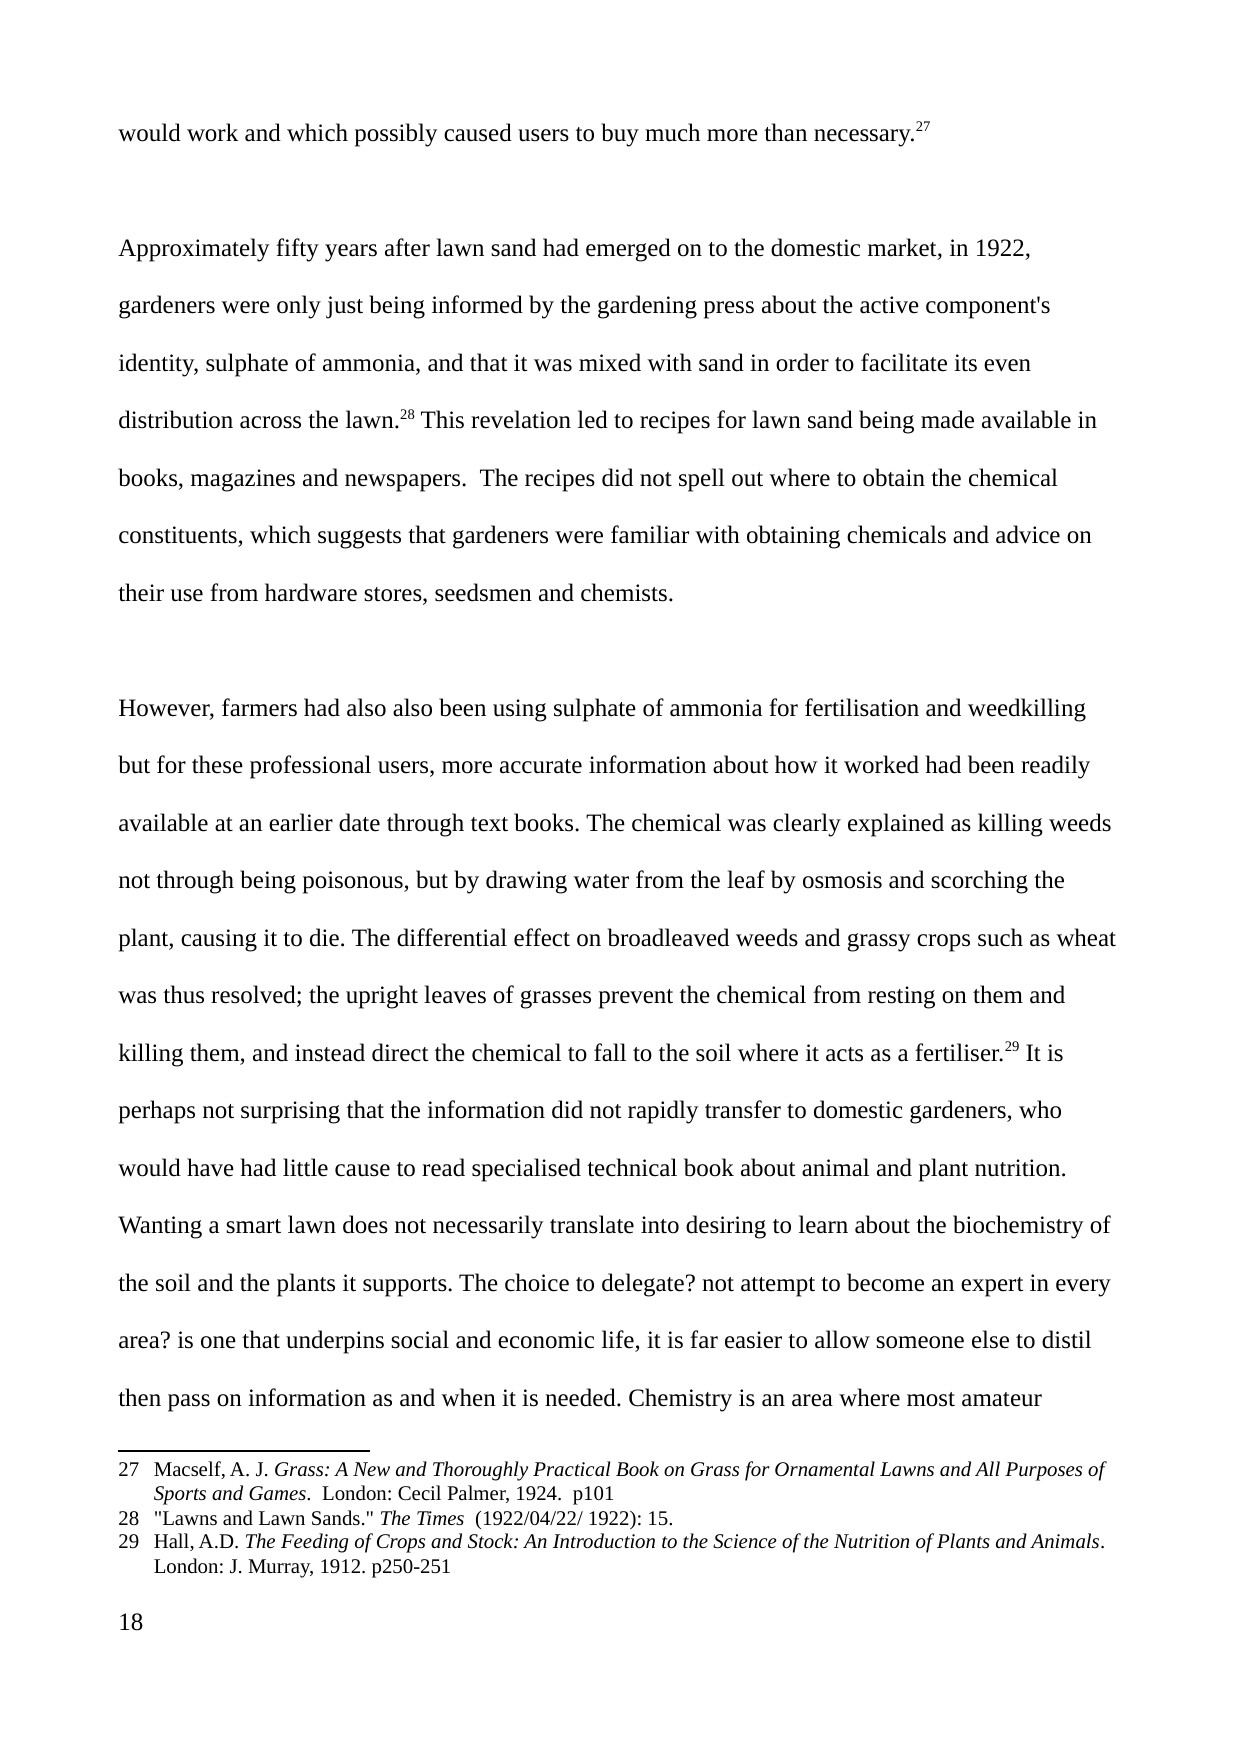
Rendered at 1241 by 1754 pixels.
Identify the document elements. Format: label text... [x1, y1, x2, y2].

text would work and which possibly caused users to buy much more than necessary. [118, 118, 1122, 147]
text However, farmers had also also been using sulphate of ammonia for fertilisation and weedkilling but for these professional users, more accurate information about how it worked had been readily available at an earlier date through text books. The chemical was clearly explained as killing weeds not through being poisonous, but by drawing water from the leaf by osmosis and scorching the plant, causing it to die. The differential effect on broadleaved weeds and grassy crops such as wheat was thus resolved; the upright leaves of grasses prevent the chemical from resting on them and killing them, and instead direct the chemical to fall to the soil where it acts as a fertiliser. It is perhaps not surprising that the information did not rapidly transfer to domestic gardeners, who would have had little cause to read specialised technical book about animal and plant nutrition. Wanting a smart lawn does not necessarily translate into desiring to learn about the biochemistry of the soil and the plants it supports. The choice to delegate? not attempt to become an expert in every area? is one that underpins social and economic life, it is far easier to allow someone else to distil then pass on information as and when it is needed. Chemistry is an area where most amateur [118, 693, 1122, 1412]
text Hall, A.D. The Feeding of Crops and Stock: An Introduction to the Science of the Nutrition of Plants and Animals. London: J. Murray, 1912. p250-251 [118, 1529, 1122, 1578]
text "Lawns and Lawn Sands." The Times (1922/04/22/ 1922): 15. [118, 1505, 1122, 1529]
text Approximately fifty years after lawn sand had emerged on to the domestic market, in 1922, gardeners were only just being informed by the gardening press about the active component's identity, sulphate of ammonia, and that it was mixed with sand in order to facilitate its even distribution across the lawn. This revelation led to recipes for lawn sand being made available in books, magazines and newspapers. The recipes did not spell out where to obtain the chemical constituents, which suggests that gardeners were familiar with obtaining chemicals and advice on their use from hardware stores, seedsmen and chemists. [118, 233, 1122, 607]
text Macself, A. J. Grass: A New and Thoroughly Practical Book on Grass for Ornamental Lawns and All Purposes of Sports and Games. London: Cecil Palmer, 1924. p101 [118, 1457, 1122, 1505]
